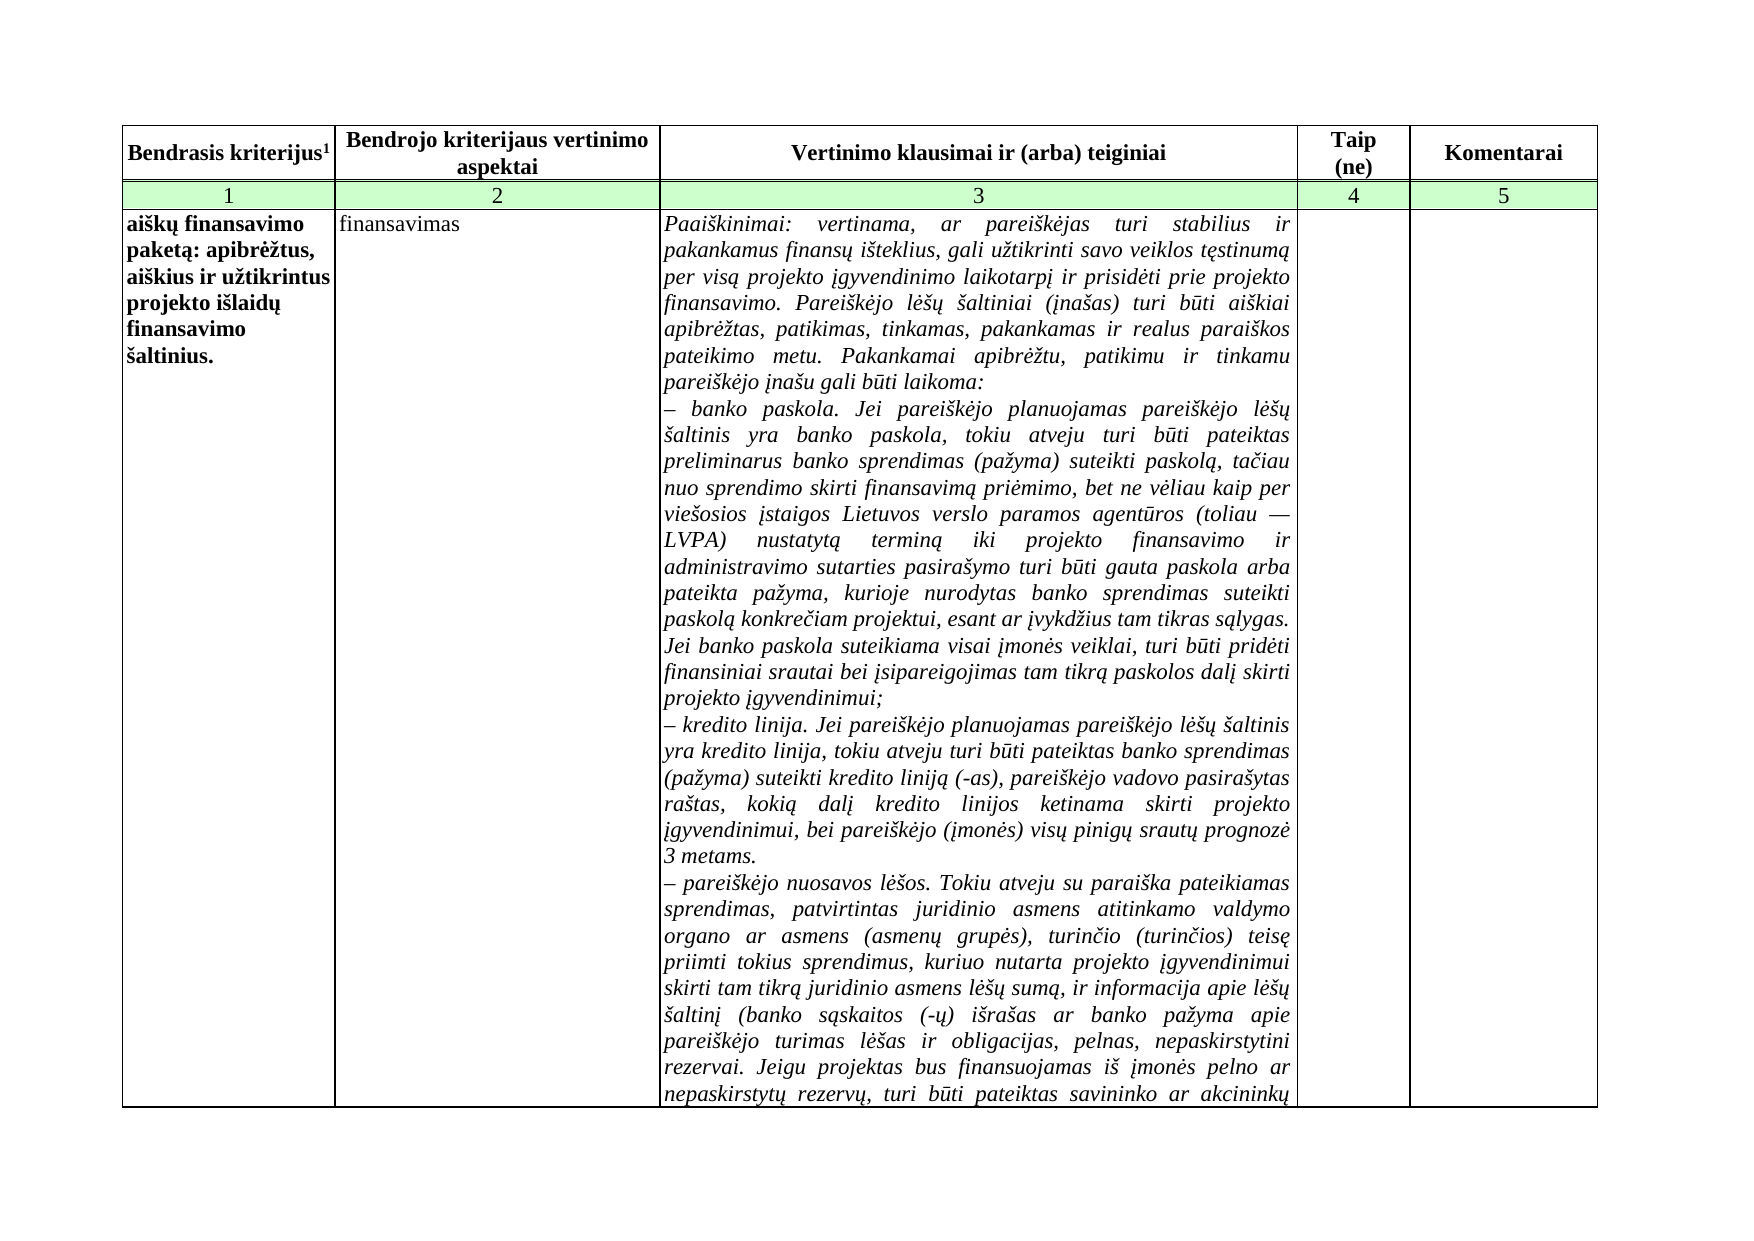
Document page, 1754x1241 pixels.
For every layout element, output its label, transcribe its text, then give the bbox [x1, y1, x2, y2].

table_header Vertinimo klausimai ir (arba) teiginiai [661, 126, 1297, 179]
table_cell aiškų finansavimo paketą: apibrėžtus, aiškius ir užtikrintus projekto išlaidų finansavimo šaltinius. [123, 210, 334, 1106]
table_cell 4 [1298, 182, 1409, 208]
table_header Bendrojo kriterijaus vertinimo aspektai [336, 126, 659, 179]
table_cell 5 [1411, 182, 1597, 208]
table_cell Paaiškinimai: vertinama, ar pareiškėjas turi stabilius ir pakankamus finansų išteklius, gali užtikrinti savo veiklos tęstinumą per visą projekto įgyvendinimo laikotarpį ir prisidėti prie projekto finansavimo. Pareiškėjo lėšų šaltiniai (įnašas) turi būti aiškiai apibrėžtas, patikimas, tinkamas, pakankamas ir realus paraiškos pateikimo metu. Pakankamai apibrėžtu, patikimu ir tinkamu pareiškėjo įnašu gali būti laikoma: – banko paskola. Jei pareiškėjo planuojamas pareiškėjo lėšų šaltinis yra banko paskola, tokiu atveju turi būti pateiktas preliminarus banko sprendimas (pažyma) suteikti paskolą, tačiau nuo sprendimo skirti finansavimą priėmimo, bet ne vėliau kaip per viešosios įstaigos Lietuvos verslo paramos agentūros (toliau — LVPA) nustatytą terminą iki projekto finansavimo ir administravimo sutarties pasirašymo turi būti gauta paskola arba pateikta pažyma, kurioje nurodytas banko sprendimas suteikti paskolą konkrečiam projektui, esant ar įvykdžius tam tikras sąlygas. Jei banko paskola suteikiama visai įmonės veiklai, turi būti pridėti finansiniai srautai bei įsipareigojimas tam tikrą paskolos dalį skirti projekto įgyvendinimui; – kredito linija. Jei pareiškėjo planuojamas pareiškėjo lėšų šaltinis yra kredito linija, tokiu atveju turi būti pateiktas banko sprendimas (pažyma) suteikti kredito liniją (-as), pareiškėjo vadovo pasirašytas raštas, kokią dalį kredito linijos ketinama skirti projekto įgyvendinimui, bei pareiškėjo (įmonės) visų pinigų srautų prognozė 3 metams. – pareiškėjo nuosavos lėšos. Tokiu atveju su paraiška pateikiamas sprendimas, patvirtintas juridinio asmens atitinkamo valdymo organo ar asmens (asmenų grupės), turinčio (turinčios) teisę priimti tokius sprendimus, kuriuo nutarta projekto įgyvendinimui skirti tam tikrą juridinio asmens lėšų sumą, ir informacija apie lėšų šaltinį (banko sąskaitos (-ų) išrašas ar banko pažyma apie pareiškėjo turimas lėšas ir obligacijas, pelnas, nepaskirstytini rezervai. Jeigu projektas bus finansuojamas iš įmonės pelno ar nepaskirstytų rezervų, turi būti pateiktas savininko ar akcininkų [661, 210, 1297, 1106]
table_header Taip (ne) [1298, 126, 1409, 179]
table_cell 1 [123, 182, 334, 208]
table_cell 3 [661, 182, 1297, 208]
table_header Komentarai [1411, 126, 1597, 179]
table_cell [1298, 210, 1409, 1106]
table_header Bendrasis kriterijus1 [123, 126, 334, 179]
table_cell finansavimas [336, 210, 659, 1106]
table_cell 2 [336, 182, 659, 208]
table_cell [1411, 210, 1597, 1106]
